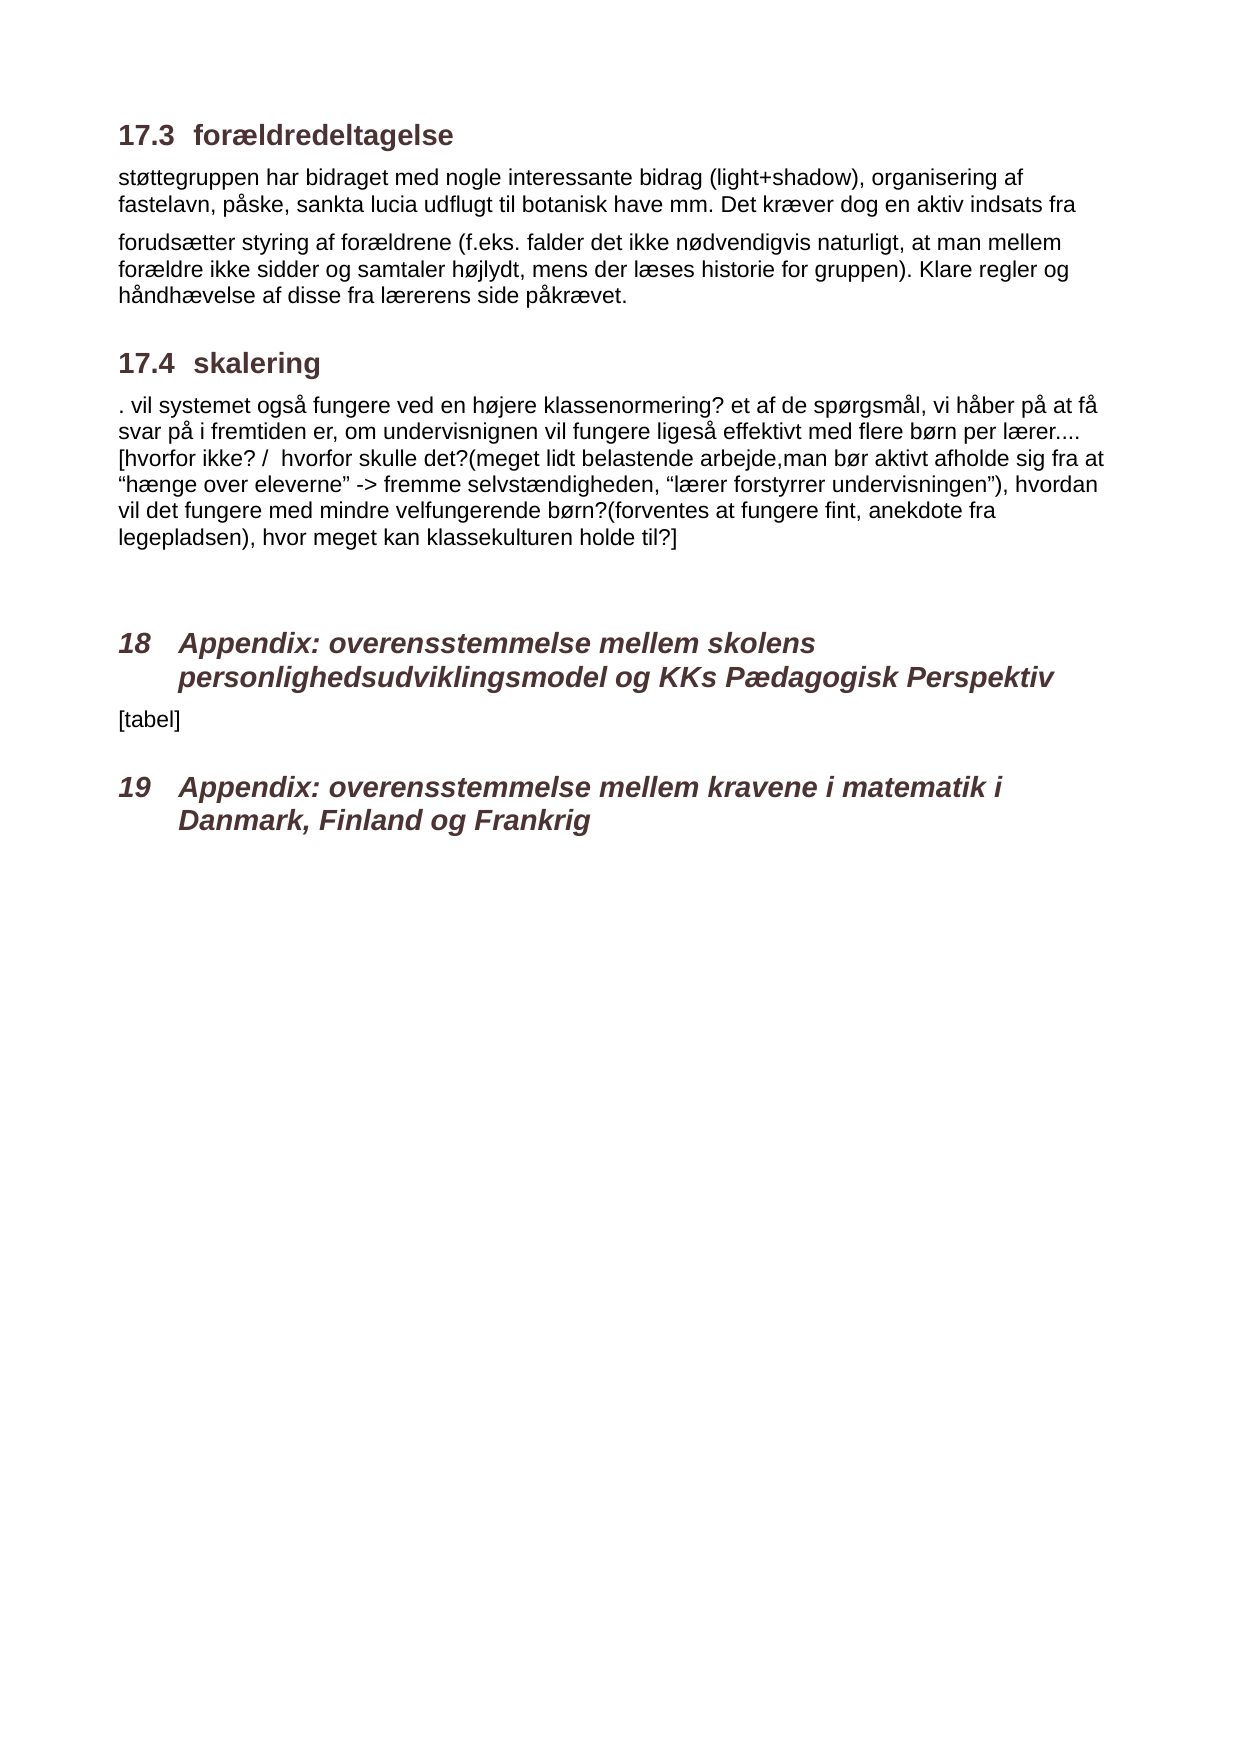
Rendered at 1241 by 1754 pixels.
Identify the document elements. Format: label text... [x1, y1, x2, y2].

text støttegruppen har bidraget med nogle interessante bidrag (light+shadow), organisering af fastelavn, påske, sankta lucia udflugt til botanisk have mm. Det kræver dog en aktiv indsats fra [118, 164, 1122, 217]
text [tabel] [118, 706, 1122, 732]
text . vil systemet også fungere ved en højere klassenormering? et af de spørgsmål, vi håber på at få svar på i fremtiden er, om undervisnignen vil fungere ligeså effektivt med flere børn per lærer.... [hvorfor ikke? / hvorfor skulle det?(meget lidt belastende arbejde,man bør aktivt afholde sig fra at “hænge over eleverne” -> fremme selvstændigheden, “lærer forstyrrer undervisningen”), hvordan vil det fungere med mindre velfungerende børn?(forventes at fungere fint, anekdote fra legepladsen), hvor meget kan klassekulturen holde til?] [118, 392, 1122, 550]
subtitle forældredeltagelse [118, 118, 1122, 152]
subtitle Appendix: overensstemmelse mellem skolens personlighedsudviklingsmodel og KKs Pædagogisk Perspektiv [118, 626, 1122, 693]
text forudsætter styring af forældrene (f.eks. falder det ikke nødvendigvis naturligt, at man mellem forældre ikke sidder og samtaler højlydt, mens der læses historie for gruppen). Klare regler og håndhævelse af disse fra lærerens side påkrævet. [118, 229, 1122, 308]
subtitle Appendix: overensstemmelse mellem kravene i matematik i Danmark, Finland og Frankrig [118, 770, 1122, 837]
subtitle skalering [118, 346, 1122, 379]
